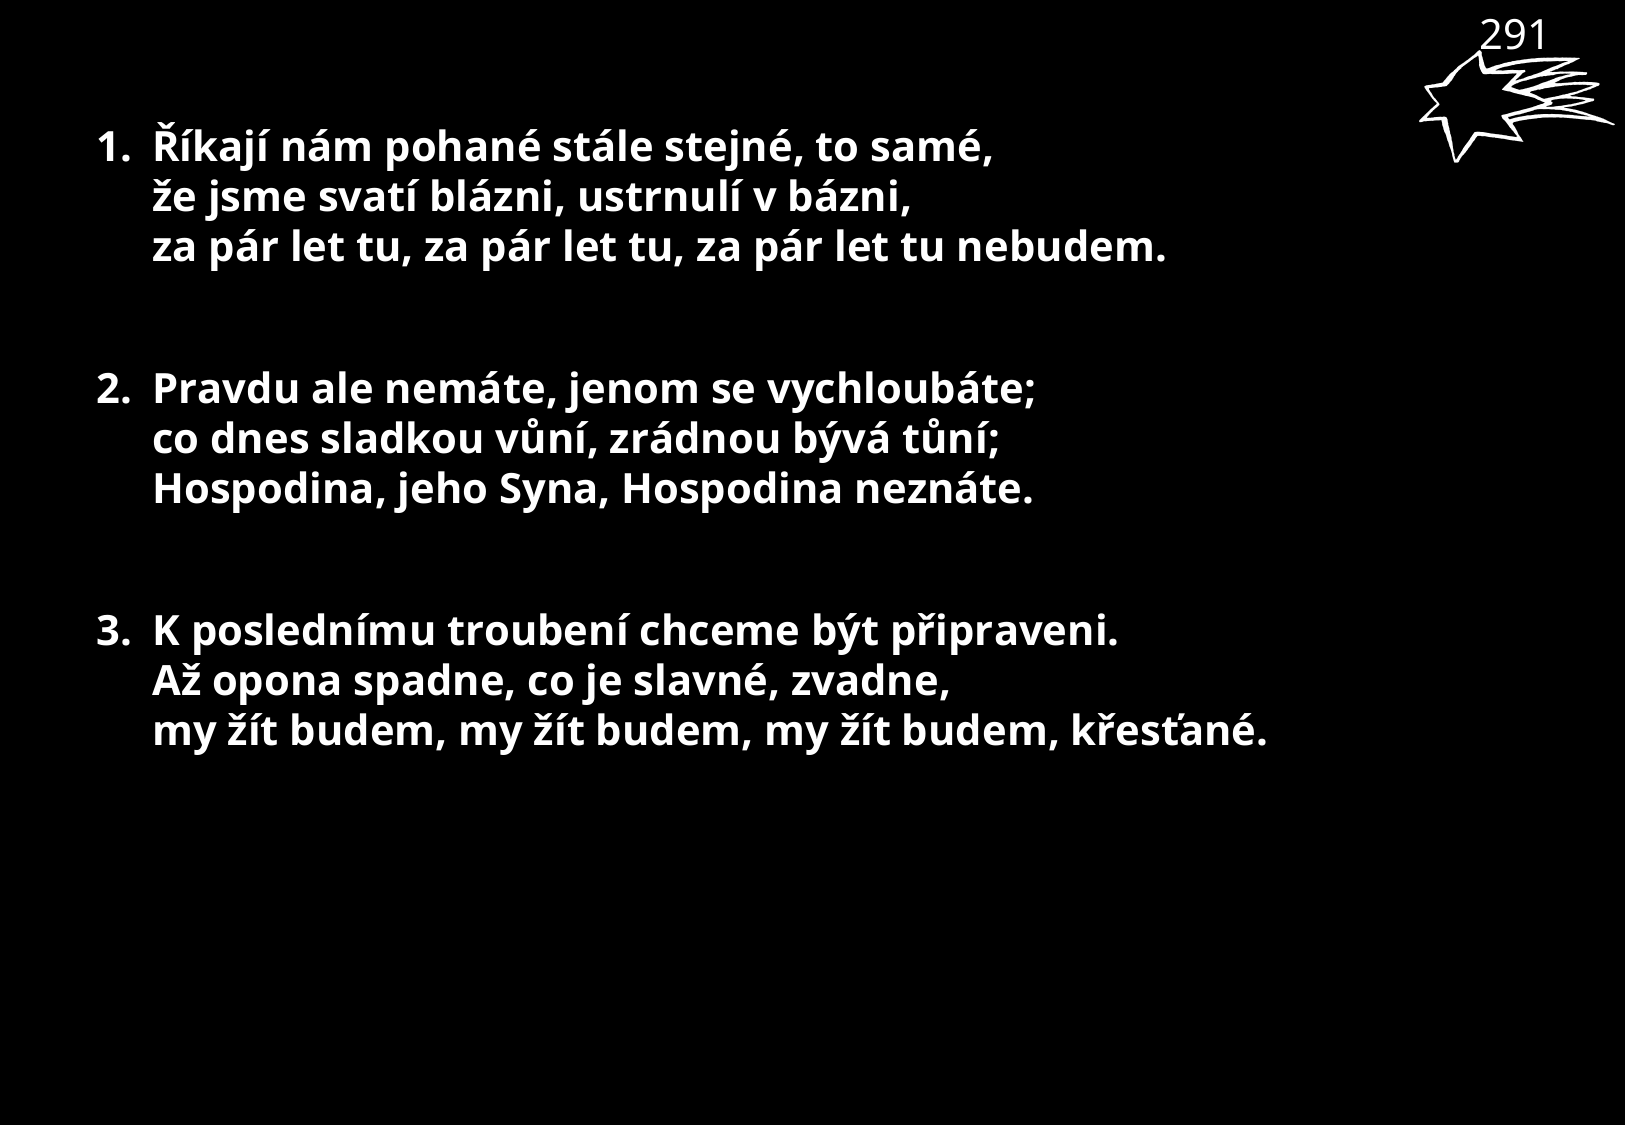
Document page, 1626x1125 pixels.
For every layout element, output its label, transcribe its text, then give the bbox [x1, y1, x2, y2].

list 1. Říkají nám pohané stále stejné, to samé, že jsme svatí blázni, ustrnulí v bázni, za pár let tu, za pár let tu, za pár let tu nebudem. 2. Pravdu ale nemáte, jenom se vychloubáte; co dnes sladkou vůní, zrádnou bývá tůní; Hospodina, jeho Syna, Hospodina neznáte. 3. K poslednímu troubení chceme být připraveni. Až opona spadne, co je slavné, zvadne, my žít budem, my žít budem, my žít budem, křesťané. [81, 112, 1544, 1101]
text_box 291 [1405, 0, 1626, 66]
